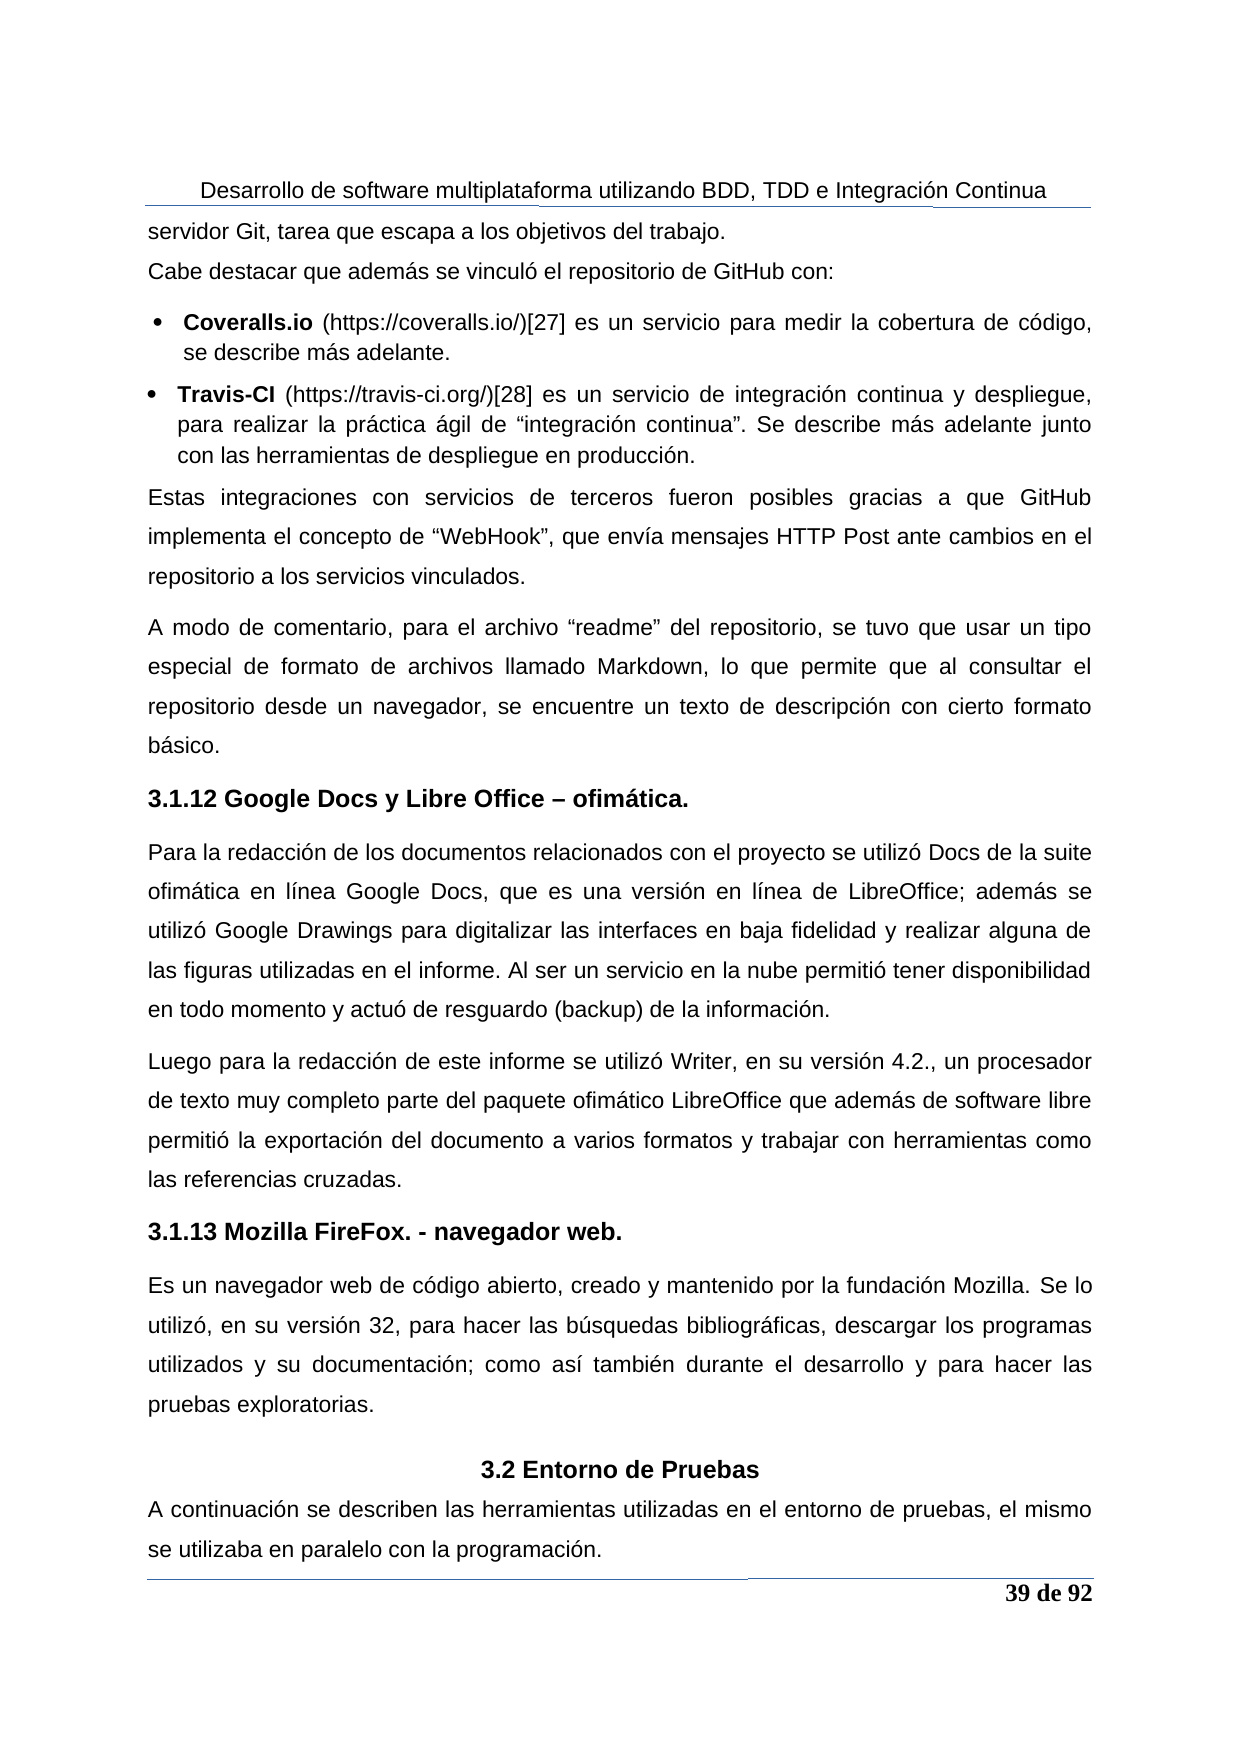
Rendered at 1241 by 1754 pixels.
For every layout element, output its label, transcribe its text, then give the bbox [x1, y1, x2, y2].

list 3.1.12 Google Docs y Libre Office – ofimática. [148, 783, 1093, 812]
text Cabe destacar que además se vinculó el repositorio de GitHub con: [148, 258, 1093, 284]
text Es un navegador web de código abierto, creado y mantenido por la fundación Mozilla. Se lo utilizó, en su versión 32, para hacer las búsquedas bibliográficas, descargar los programas utilizados y su documentación; como así también durante el desarrollo y para hacer las pruebas exploratorias. [148, 1272, 1093, 1417]
text Para la redacción de los documentos relacionados con el proyecto se utilizó Docs de la suite ofimática en línea Google Docs, que es una versión en línea de LibreOffice; además se utilizó Google Drawings para digitalizar las interfaces en baja fidelidad y realizar alguna de las figuras utilizadas en el informe. Al ser un servicio en la nube permitió tener disponibilidad en todo momento y actuó de resguardo (backup) de la información. [148, 838, 1093, 1023]
list Travis-CI (https://travis-ci.org/)[28] es un servicio de integración continua y despliegue, para realizar la práctica ágil de “integración continua”. Se describe más adelante junto con las herramientas de despliegue en producción. [148, 381, 1093, 468]
text A modo de comentario, para el archivo “readme” del repositorio, se tuvo que usar un tipo especial de formato de archivos llamado Markdown, lo que permite que al consultar el repositorio desde un navegador, se encuentre un texto de descripción con cierto formato básico. [148, 614, 1093, 759]
text A continuación se describen las herramientas utilizadas en el entorno de pruebas, el mismo se utilizaba en paralelo con la programación. [148, 1496, 1093, 1562]
subtitle 3.2 Entorno de Pruebas [148, 1455, 1093, 1484]
text Estas integraciones con servicios de terceros fueron posibles gracias a que GitHub implementa el concepto de “WebHook”, que envía mensajes HTTP Post ante cambios en el repositorio a los servicios vinculados. [148, 484, 1093, 589]
text Luego para la redacción de este informe se utilizó Writer, en su versión 4.2., un procesador de texto muy completo parte del paquete ofimático LibreOffice que además de software libre permitió la exportación del documento a varios formatos y trabajar con herramientas como las referencias cruzadas. [148, 1048, 1093, 1192]
list 3.1.13 Mozilla FireFox. - navegador web. [148, 1217, 1093, 1246]
text servidor Git, tarea que escapa a los objetivos del trabajo. [148, 218, 1093, 245]
list Coveralls.io (https://coveralls.io/)[27] es un servicio para medir la cobertura de código, se describe más adelante. [153, 309, 1093, 366]
